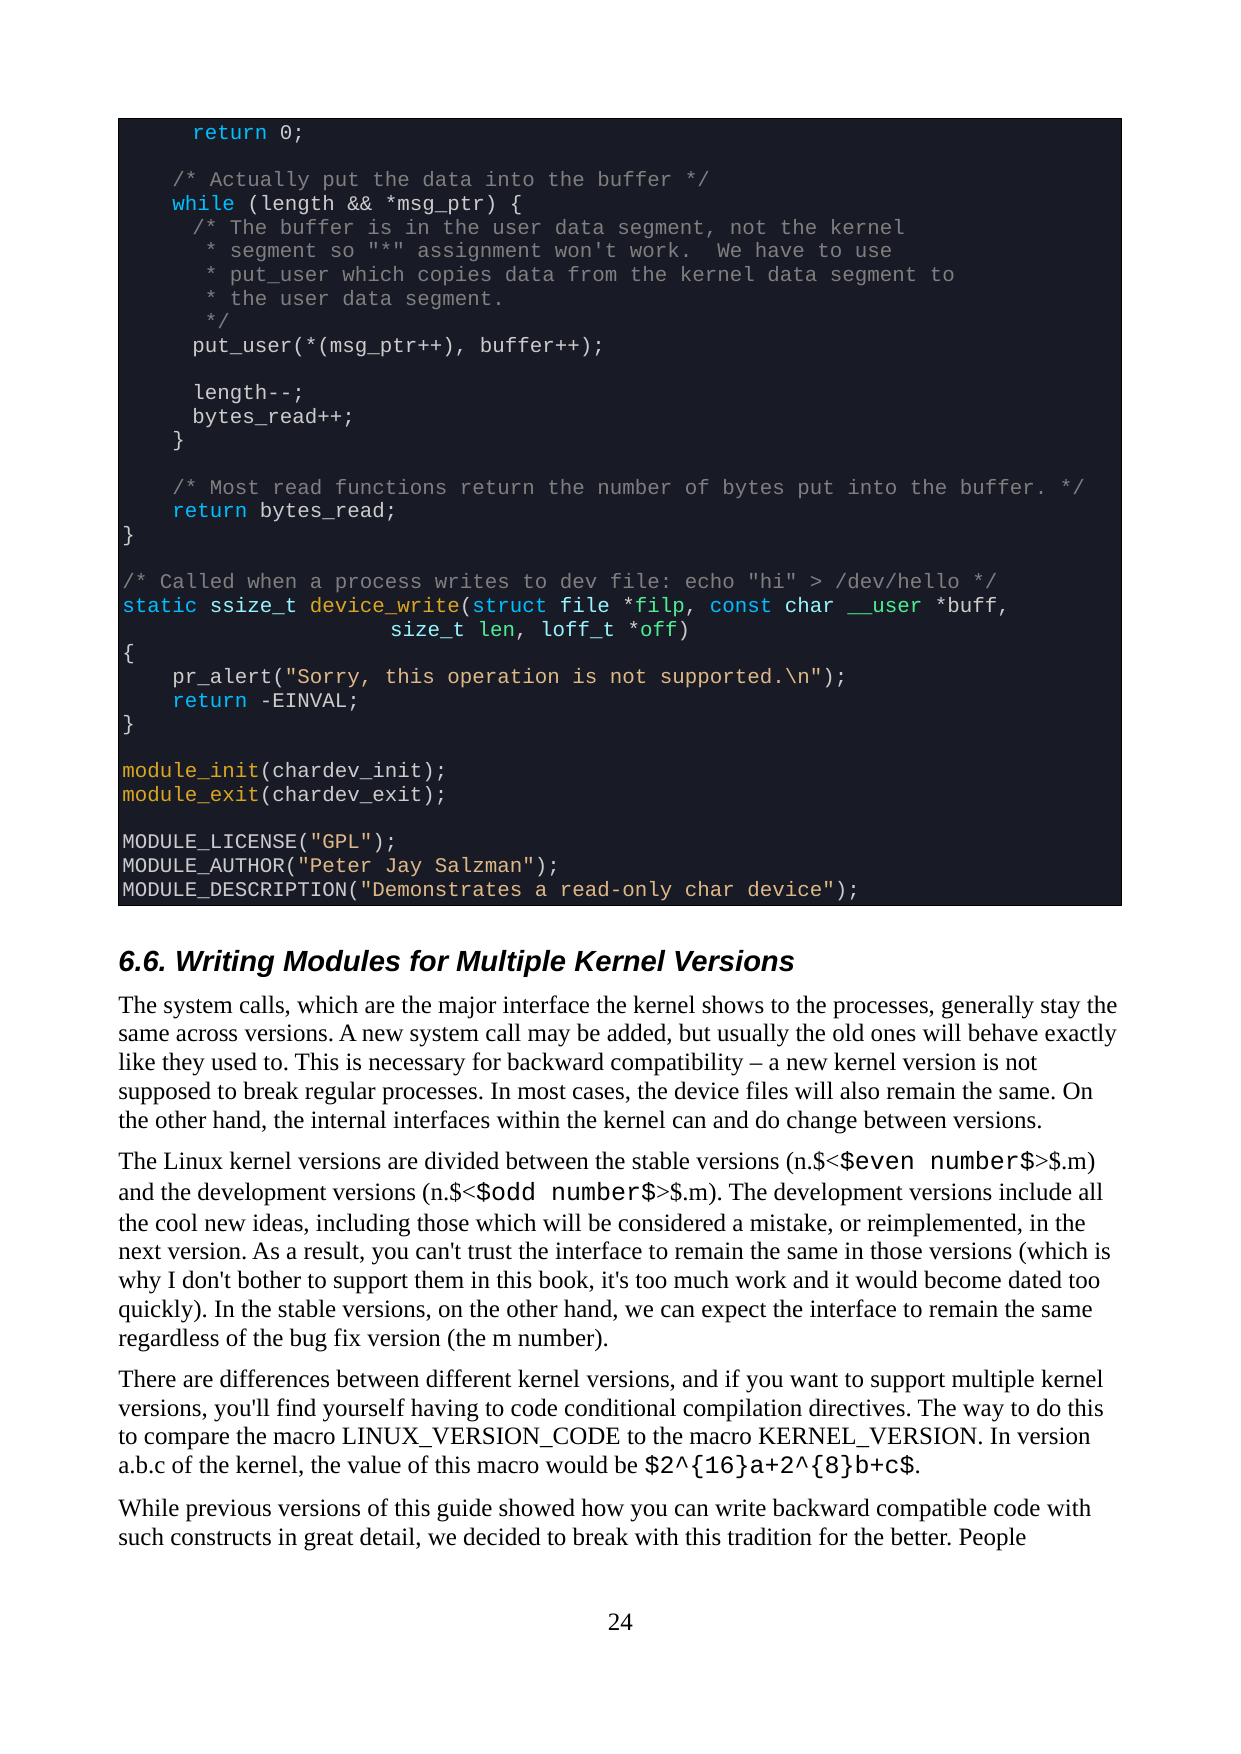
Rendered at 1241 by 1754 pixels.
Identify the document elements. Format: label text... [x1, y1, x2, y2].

text } [119, 426, 1121, 449]
text /* Called when a process writes to dev file: echo "hi" > /dev/hello */ [119, 567, 1121, 591]
text * segment so "*" assignment won't work. We have to use [119, 236, 1121, 260]
text * put_user which copies data from the kernel data segment to [119, 260, 1121, 284]
text MODULE_LICENSE("GPL"); [119, 827, 1121, 851]
text module_exit(chardev_exit); [119, 780, 1121, 804]
text } [119, 520, 1121, 544]
text /* The buffer is in the user data segment, not the kernel [119, 213, 1121, 236]
text length--; [119, 378, 1121, 402]
text return bytes_read; [119, 496, 1121, 520]
text * the user data segment. [119, 284, 1121, 307]
text MODULE_DESCRIPTION("Demonstrates a read-only char device"); [119, 875, 1121, 905]
text While previous versions of this guide showed how you can write backward compatible code with such constructs in great detail, we decided to break with this tradition for the better. People [118, 1493, 1122, 1551]
text /* Actually put the data into the buffer */ [119, 165, 1121, 189]
text { [119, 638, 1121, 662]
text } [119, 709, 1121, 733]
subtitle Writing Modules for Multiple Kernel Versions [118, 944, 1122, 977]
text The system calls, which are the major interface the kernel shows to the processes, generally stay the same across versions. A new system call may be added, but usually the old ones will behave exactly like they used to. This is necessary for backward compatibility – a new kernel version is not supposed to break regular processes. In most cases, the device files will also remain the same. On the other hand, the internal interfaces within the kernel can and do change between versions. [118, 990, 1122, 1133]
text bytes_read++; [119, 402, 1121, 426]
text while (length && *msg_ptr) { [119, 189, 1121, 213]
text The Linux kernel versions are divided between the stable versions (n.$<$even number$>$.m) and the development versions (n.$<$odd number$>$.m). The development versions include all the cool new ideas, including those which will be considered a mistake, or reimplemented, in the next version. As a result, you can't trust the interface to remain the same in those versions (which is why I don't bother to support them in this book, it's too much work and it would become dated too quickly). In the stable versions, on the other hand, we can expect the interface to remain the same regardless of the bug fix version (the m number). [118, 1146, 1122, 1351]
text return 0; [119, 119, 1121, 142]
text pr_alert("Sorry, this operation is not supported.\n"); [119, 662, 1121, 686]
text /* Most read functions return the number of bytes put into the buffer. */ [119, 473, 1121, 496]
text There are differences between different kernel versions, and if you want to support multiple kernel versions, you'll find yourself having to code conditional compilation directives. The way to do this to compare the macro LINUX_VERSION_CODE to the macro KERNEL_VERSION. In version a.b.c of the kernel, the value of this macro would be $2^{16}a+2^{8}b+c$. [118, 1364, 1122, 1481]
text return -EINVAL; [119, 686, 1121, 709]
text static ssize_t device_write(struct file *filp, const char __user *buff, [119, 591, 1121, 615]
text size_t len, loff_t *off) [119, 615, 1121, 638]
text put_user(*(msg_ptr++), buffer++); [119, 331, 1121, 354]
text module_init(chardev_init); [119, 757, 1121, 780]
text */ [119, 307, 1121, 331]
text MODULE_AUTHOR("Peter Jay Salzman"); [119, 851, 1121, 875]
